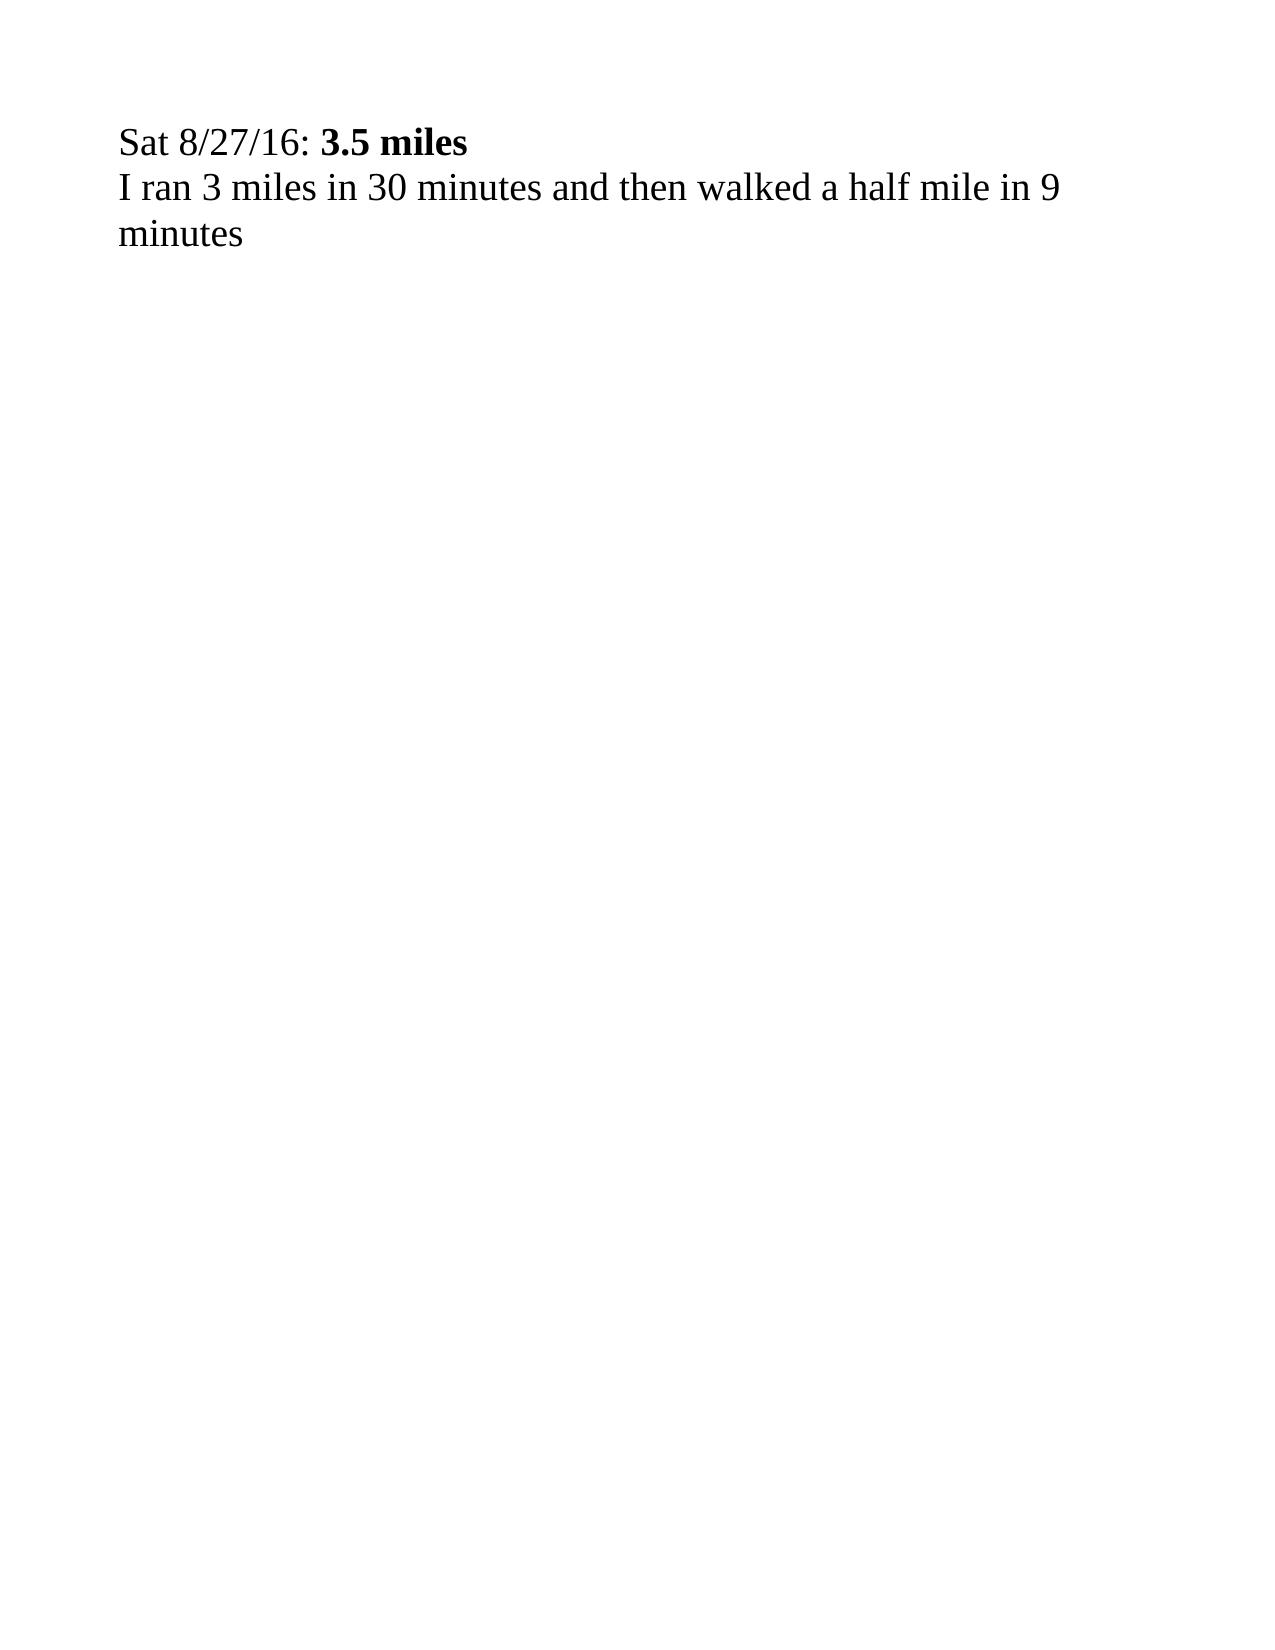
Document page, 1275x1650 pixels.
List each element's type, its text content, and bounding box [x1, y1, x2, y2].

text Sat 8/27/16: 3.5 miles [118, 118, 1157, 164]
text I ran 3 miles in 30 minutes and then walked a half mile in 9 minutes [118, 164, 1157, 255]
